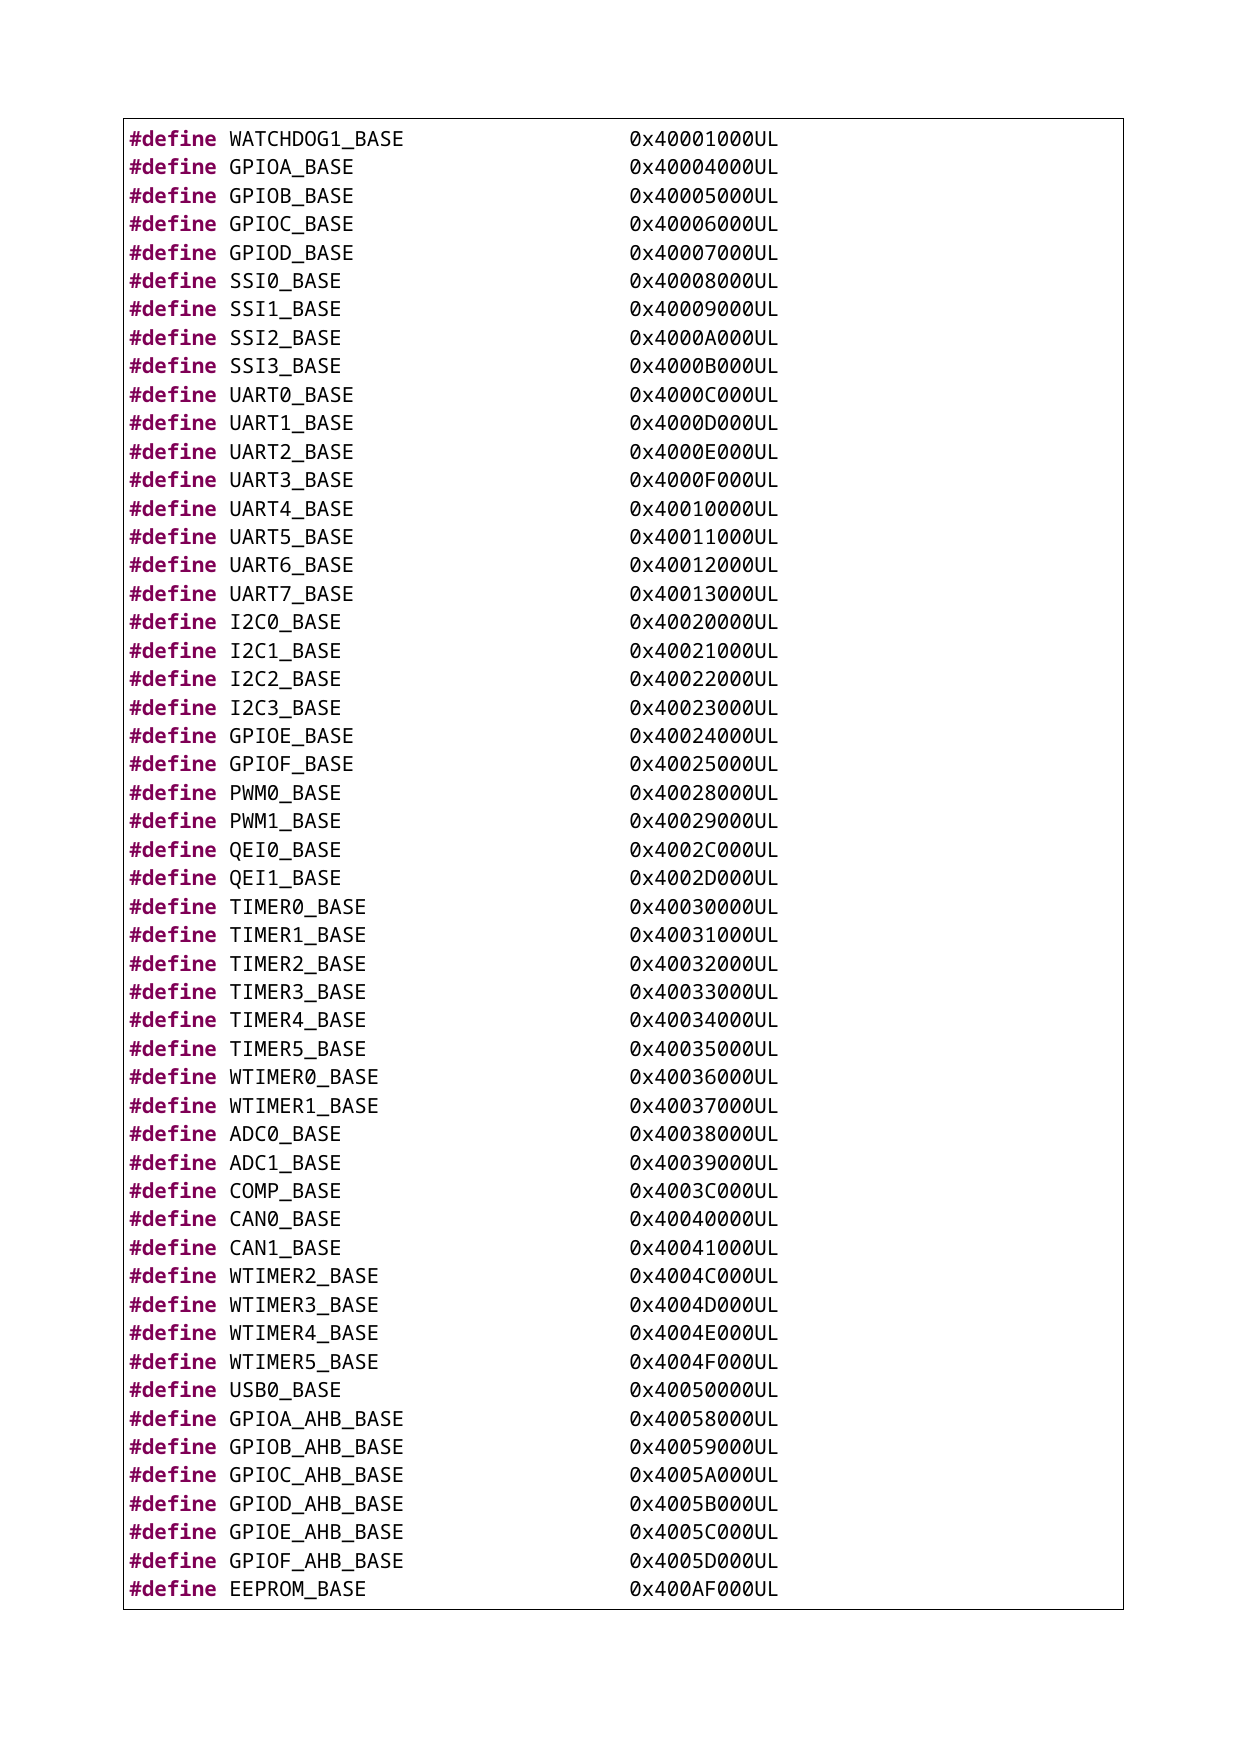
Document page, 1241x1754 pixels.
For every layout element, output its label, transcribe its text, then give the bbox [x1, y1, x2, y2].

table_cell #define WATCHDOG1_BASE 0x40001000UL #define GPIOA_BASE 0x40004000UL #define GPIOB_BASE 0x40005000UL #define GPIOC_BASE 0x40006000UL #define GPIOD_BASE 0x40007000UL #define SSI0_BASE 0x40008000UL #define SSI1_BASE 0x40009000UL #define SSI2_BASE 0x4000A000UL #define SSI3_BASE 0x4000B000UL #define UART0_BASE 0x4000C000UL #define UART1_BASE 0x4000D000UL #define UART2_BASE 0x4000E000UL #define UART3_BASE 0x4000F000UL #define UART4_BASE 0x40010000UL #define UART5_BASE 0x40011000UL #define UART6_BASE 0x40012000UL #define UART7_BASE 0x40013000UL #define I2C0_BASE 0x40020000UL #define I2C1_BASE 0x40021000UL #define I2C2_BASE 0x40022000UL #define I2C3_BASE 0x40023000UL #define GPIOE_BASE 0x40024000UL #define GPIOF_BASE 0x40025000UL #define PWM0_BASE 0x40028000UL #define PWM1_BASE 0x40029000UL #define QEI0_BASE 0x4002C000UL #define QEI1_BASE 0x4002D000UL #define TIMER0_BASE 0x40030000UL #define TIMER1_BASE 0x40031000UL #define TIMER2_BASE 0x40032000UL #define TIMER3_BASE 0x40033000UL #define TIMER4_BASE 0x40034000UL #define TIMER5_BASE 0x40035000UL #define WTIMER0_BASE 0x40036000UL #define WTIMER1_BASE 0x40037000UL #define ADC0_BASE 0x40038000UL #define ADC1_BASE 0x40039000UL #define COMP_BASE 0x4003C000UL #define CAN0_BASE 0x40040000UL #define CAN1_BASE 0x40041000UL #define WTIMER2_BASE 0x4004C000UL #define WTIMER3_BASE 0x4004D000UL #define WTIMER4_BASE 0x4004E000UL #define WTIMER5_BASE 0x4004F000UL #define USB0_BASE 0x40050000UL #define GPIOA_AHB_BASE 0x40058000UL #define GPIOB_AHB_BASE 0x40059000UL #define GPIOC_AHB_BASE 0x4005A000UL #define GPIOD_AHB_BASE 0x4005B000UL #define GPIOE_AHB_BASE 0x4005C000UL #define GPIOF_AHB_BASE 0x4005D000UL #define EEPROM_BASE 0x400AF000UL [124, 119, 1123, 1608]
